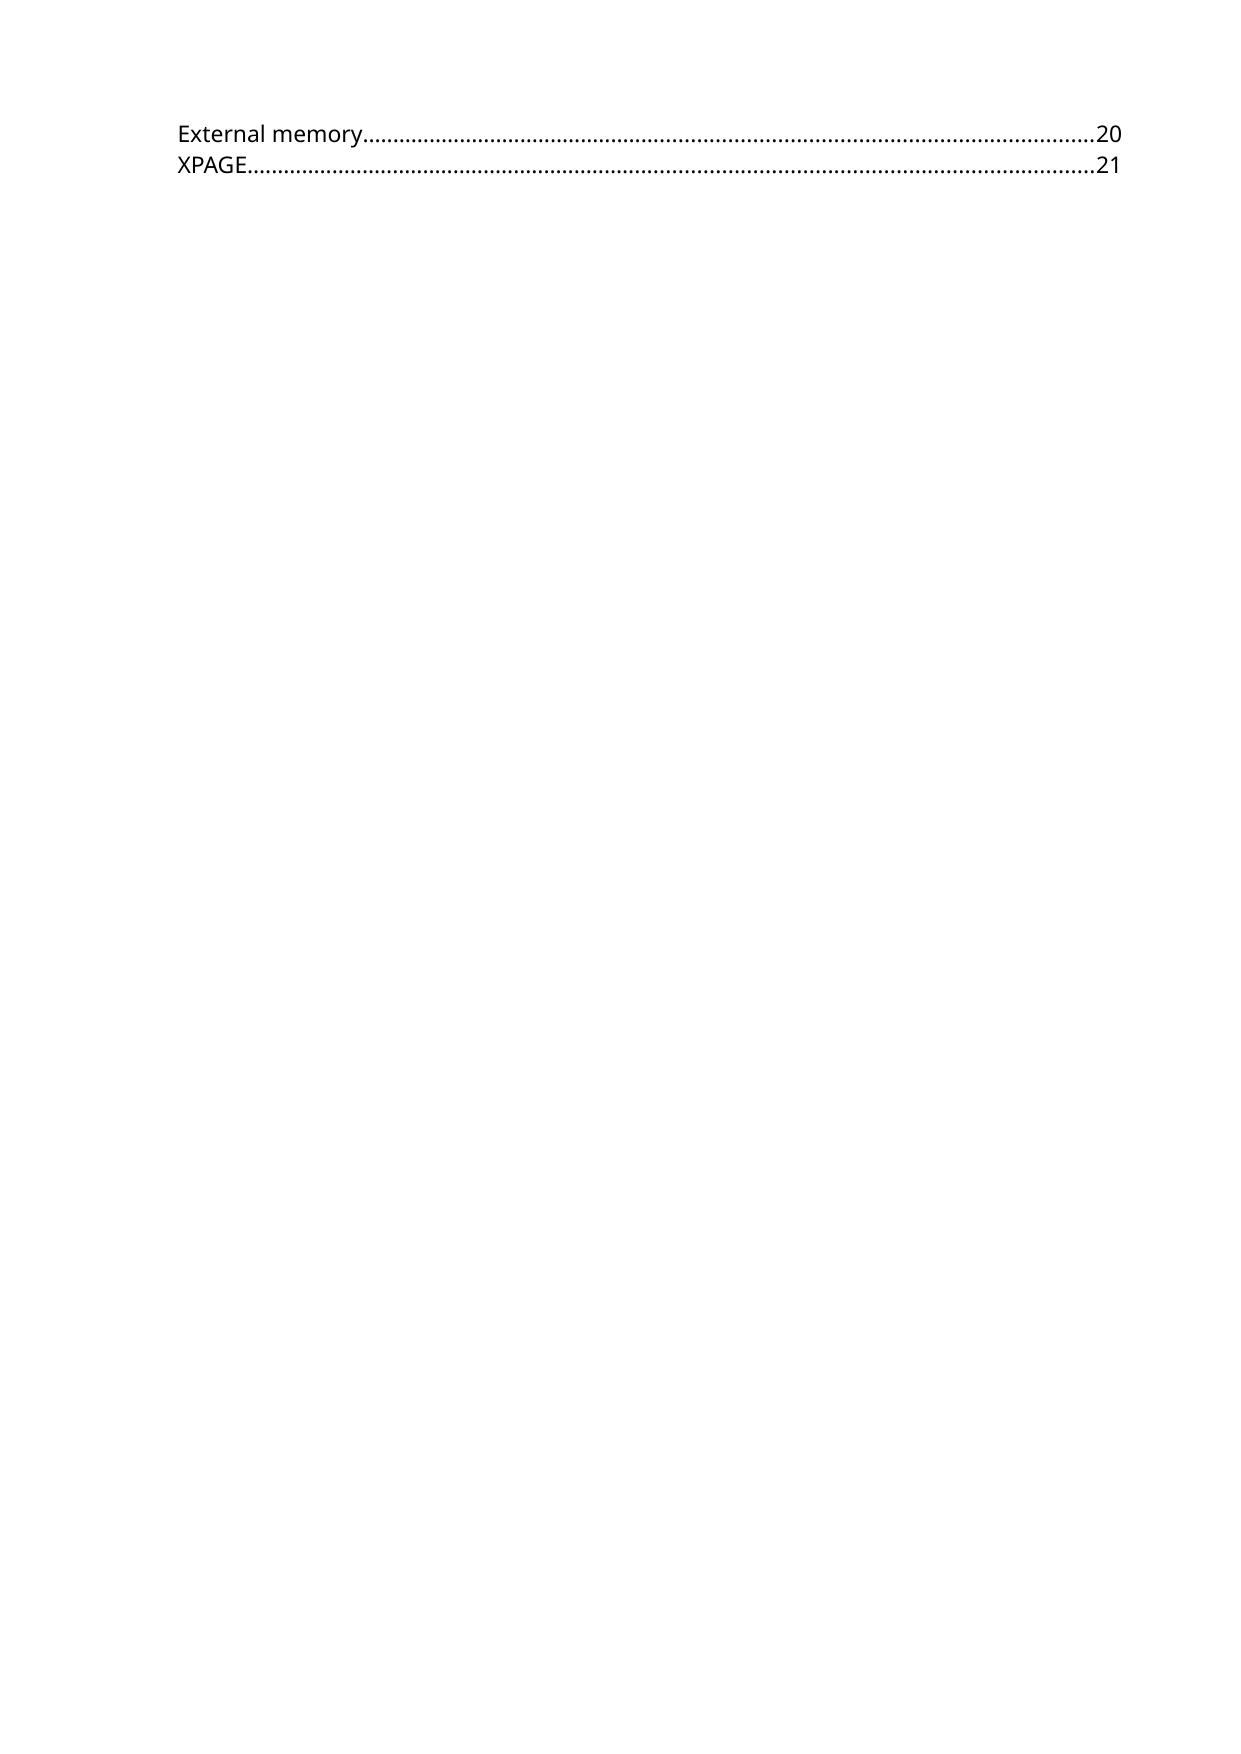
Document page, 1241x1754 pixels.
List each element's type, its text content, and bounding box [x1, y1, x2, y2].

text External memory 20 [177, 118, 1122, 149]
text XPAGE 21 [177, 149, 1122, 181]
